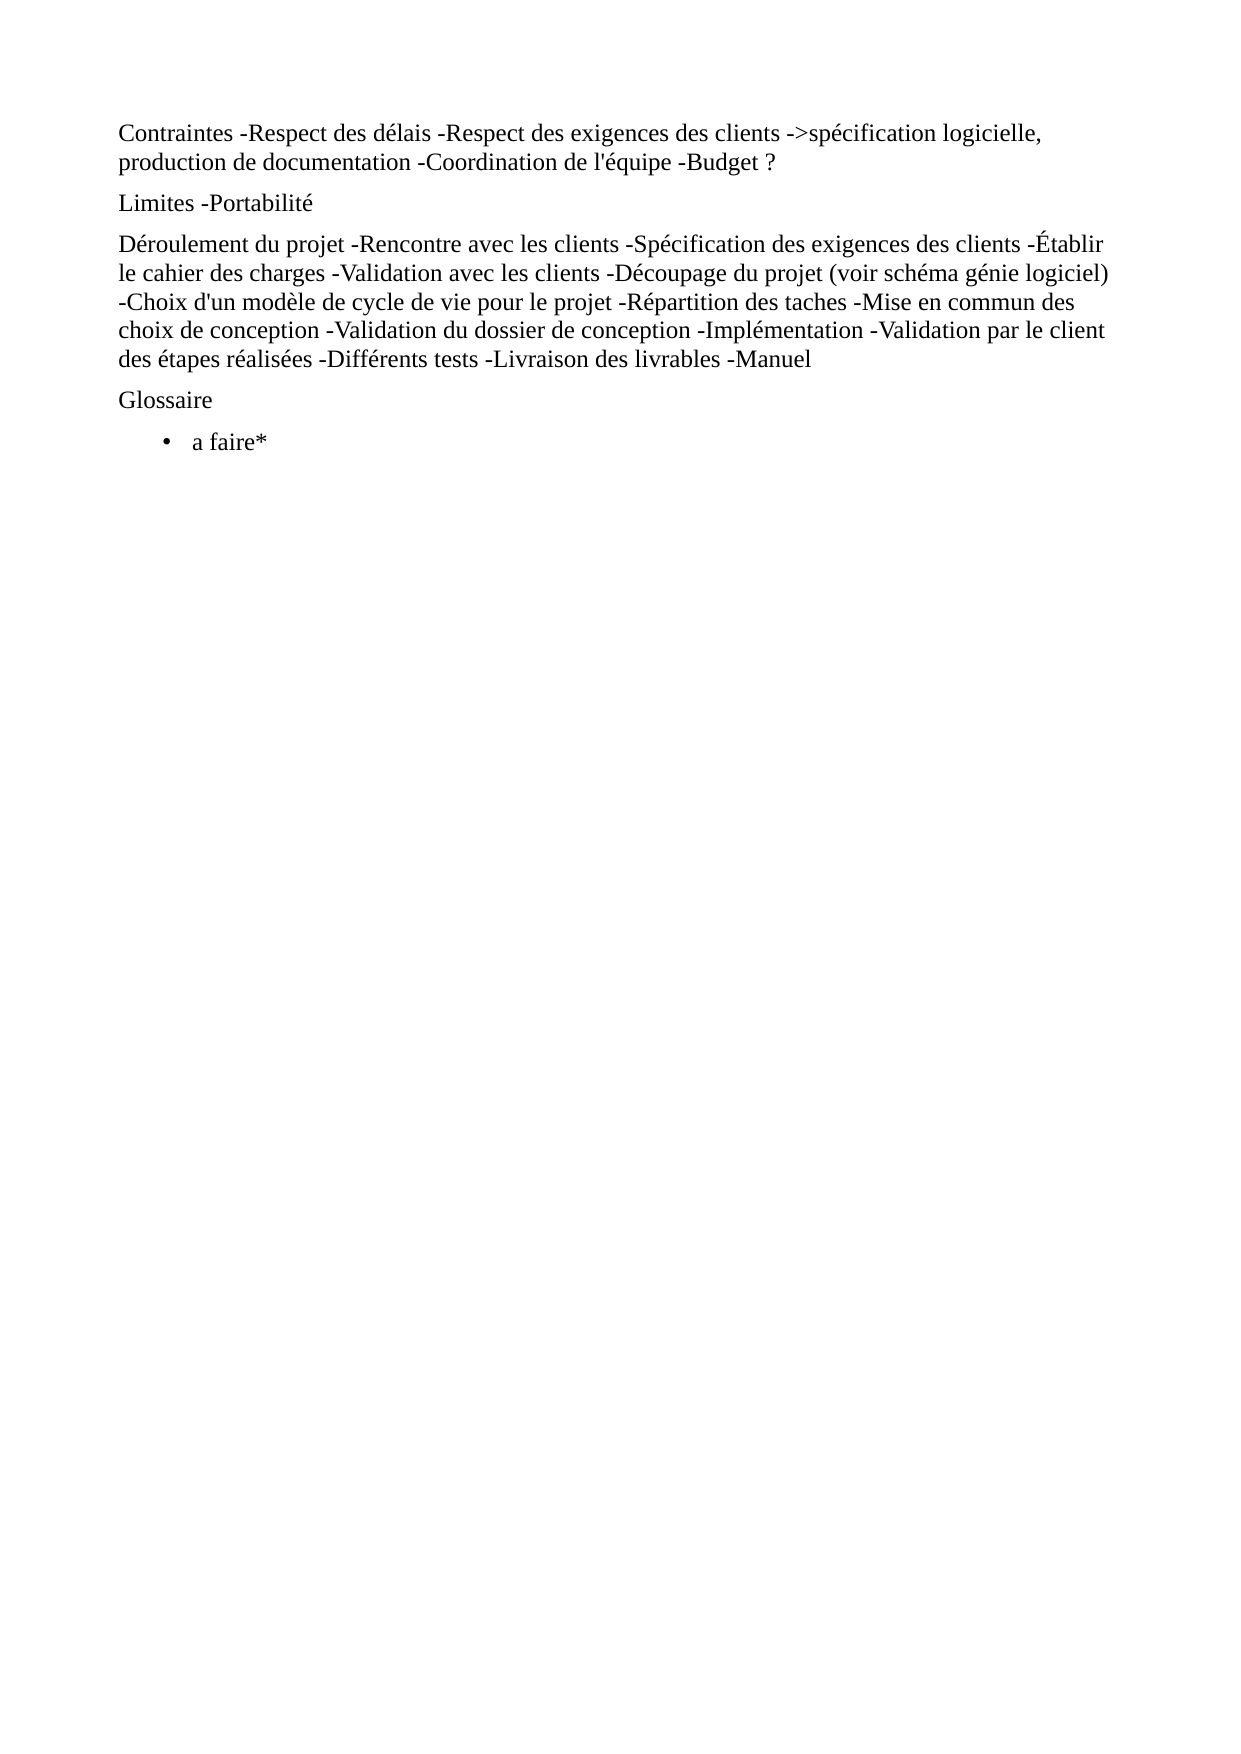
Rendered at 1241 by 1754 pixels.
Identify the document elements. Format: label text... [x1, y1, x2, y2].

text Limites -Portabilité [118, 188, 1122, 217]
list a faire* [162, 427, 1122, 456]
text Déroulement du projet -Rencontre avec les clients -Spécification des exigences des clients -Établir le cahier des charges -Validation avec les clients -Découpage du projet (voir schéma génie logiciel) -Choix d'un modèle de cycle de vie pour le projet -Répartition des taches -Mise en commun des choix de conception -Validation du dossier de conception -Implémentation -Validation par le client des étapes réalisées -Différents tests -Livraison des livrables -Manuel [118, 229, 1122, 373]
text Contraintes -Respect des délais -Respect des exigences des clients ->spécification logicielle, production de documentation -Coordination de l'équipe -Budget ? [118, 118, 1122, 176]
text Glossaire [118, 386, 1122, 414]
